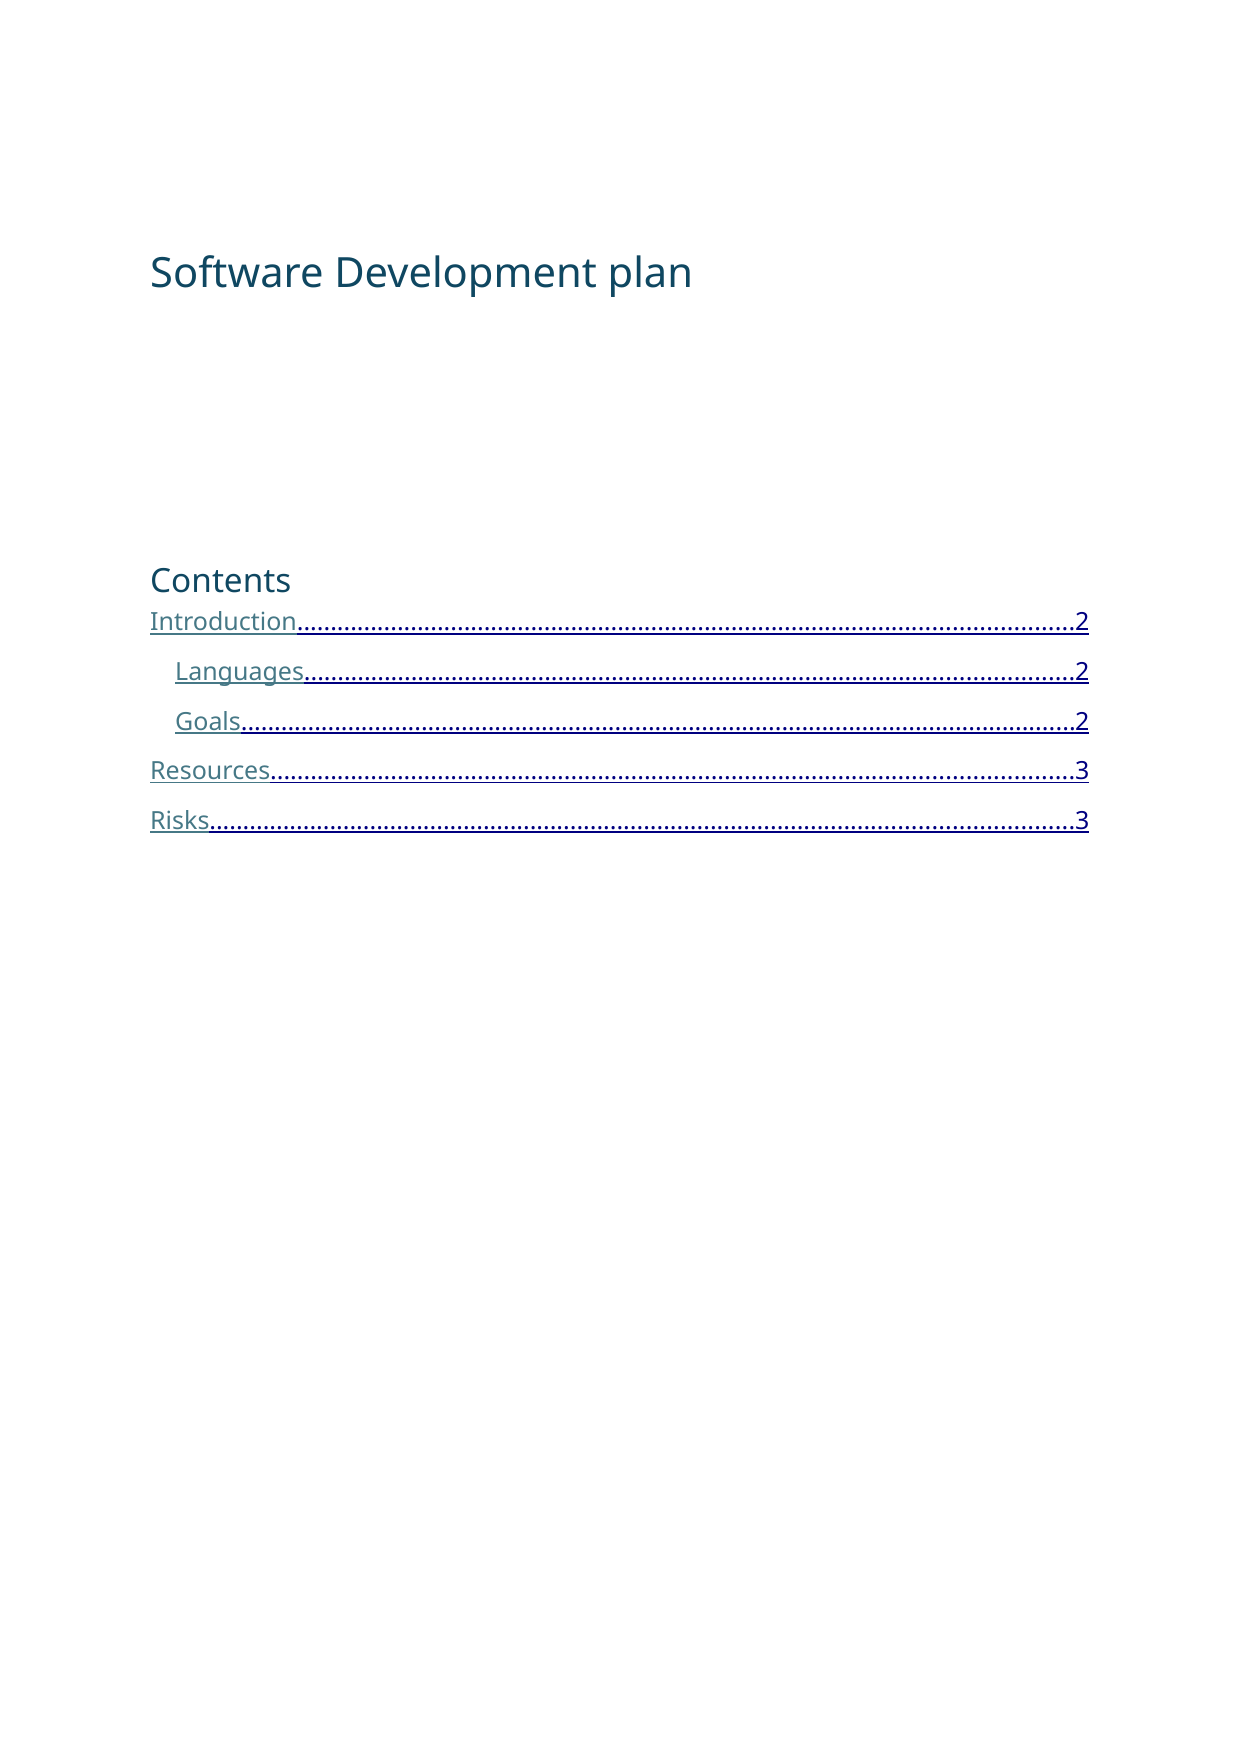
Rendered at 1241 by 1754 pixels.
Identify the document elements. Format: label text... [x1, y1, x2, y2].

text Introduction 2 [150, 604, 1090, 638]
text Risks 3 [150, 802, 1090, 836]
subtitle Contents [150, 557, 1090, 603]
text Resources 3 [150, 753, 1090, 787]
text Languages 2 [175, 653, 1090, 688]
subtitle Software Development plan [150, 243, 1090, 300]
text Goals 2 [175, 703, 1090, 737]
